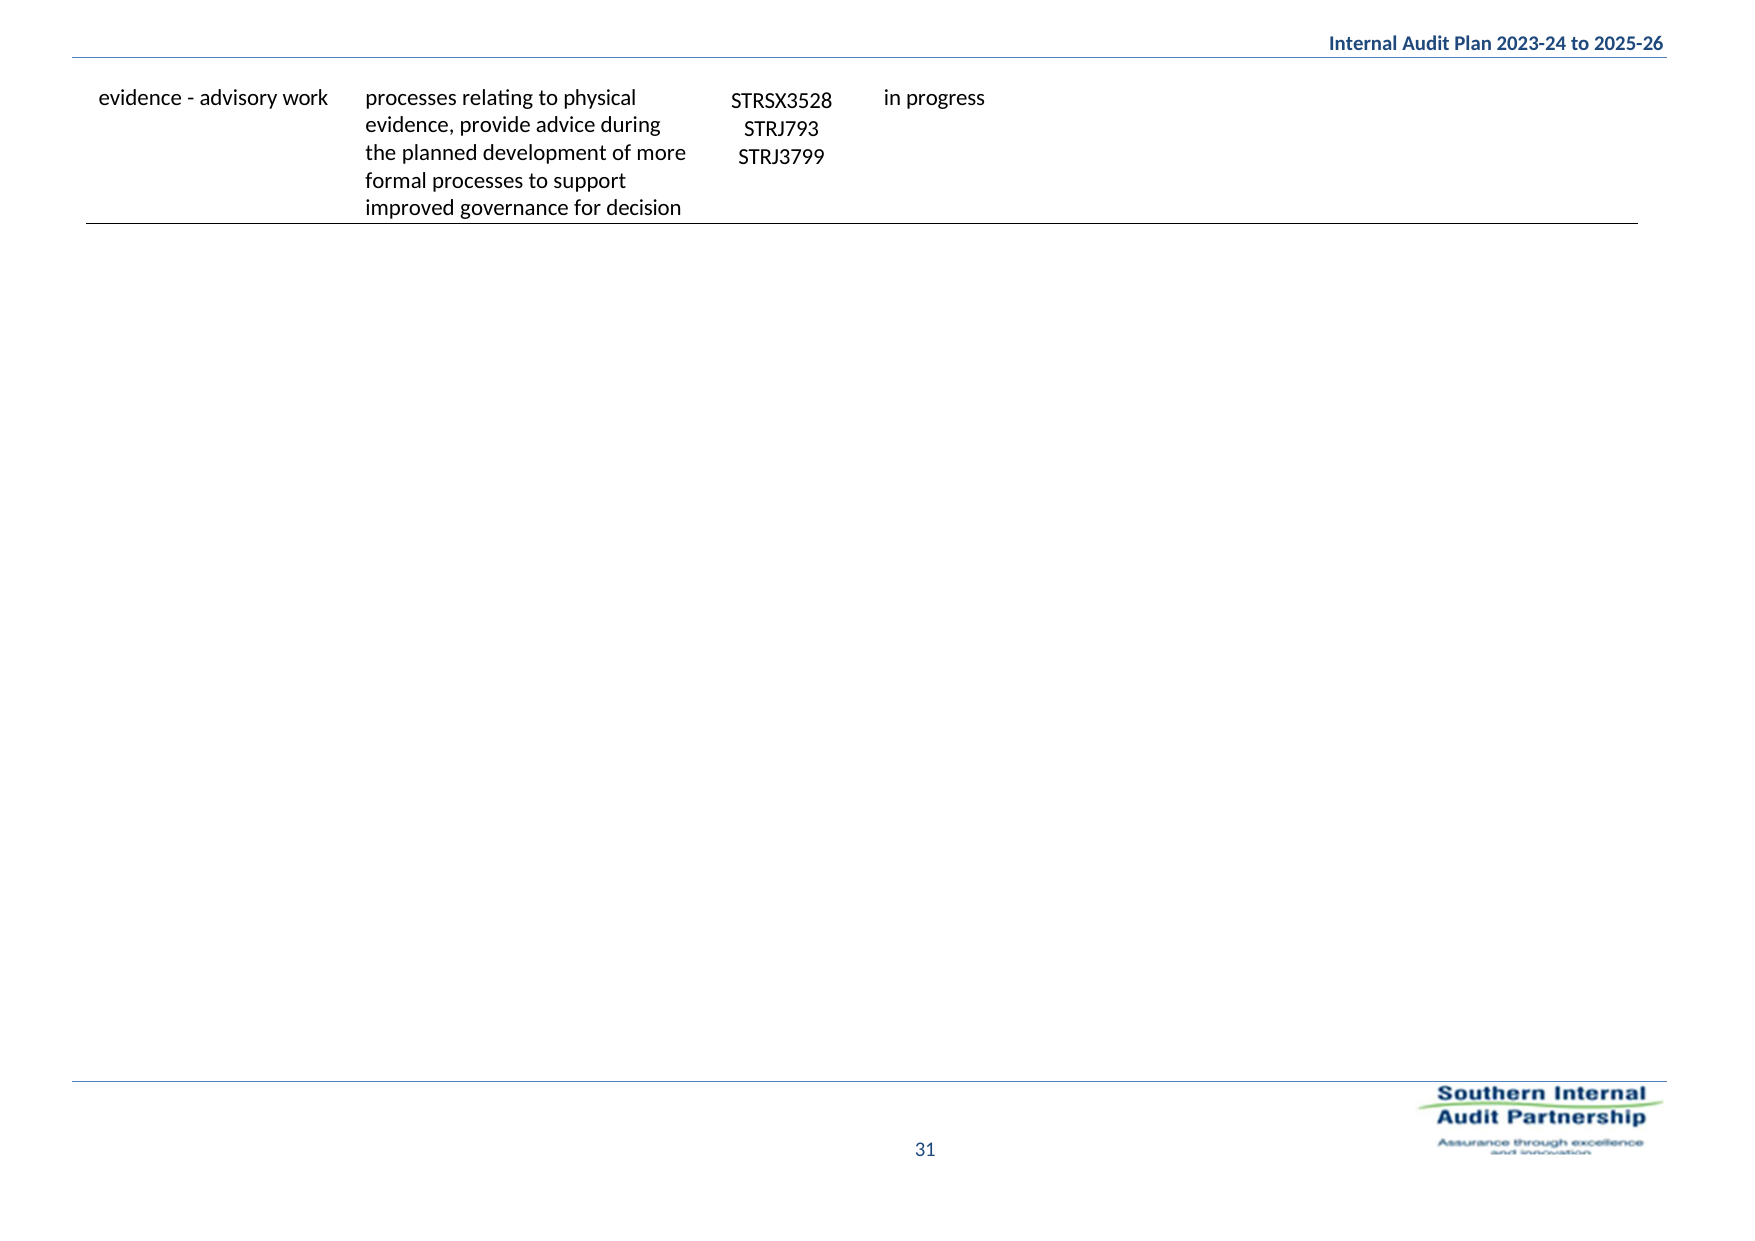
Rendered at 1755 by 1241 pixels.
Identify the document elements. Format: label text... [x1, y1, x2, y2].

table_cell STRSX3528 STRJ793 STRJ3799 [703, 86, 852, 196]
table_cell in progress [853, 86, 1638, 196]
table_cell [86, 196, 347, 222]
table_cell processes relating to physical evidence, provide advice during the planned development of more formal processes to support [347, 86, 703, 196]
table_cell [703, 196, 852, 222]
table_cell improved governance for decision [347, 196, 703, 222]
table_cell evidence - advisory work [86, 86, 347, 196]
table_cell [853, 196, 1638, 222]
